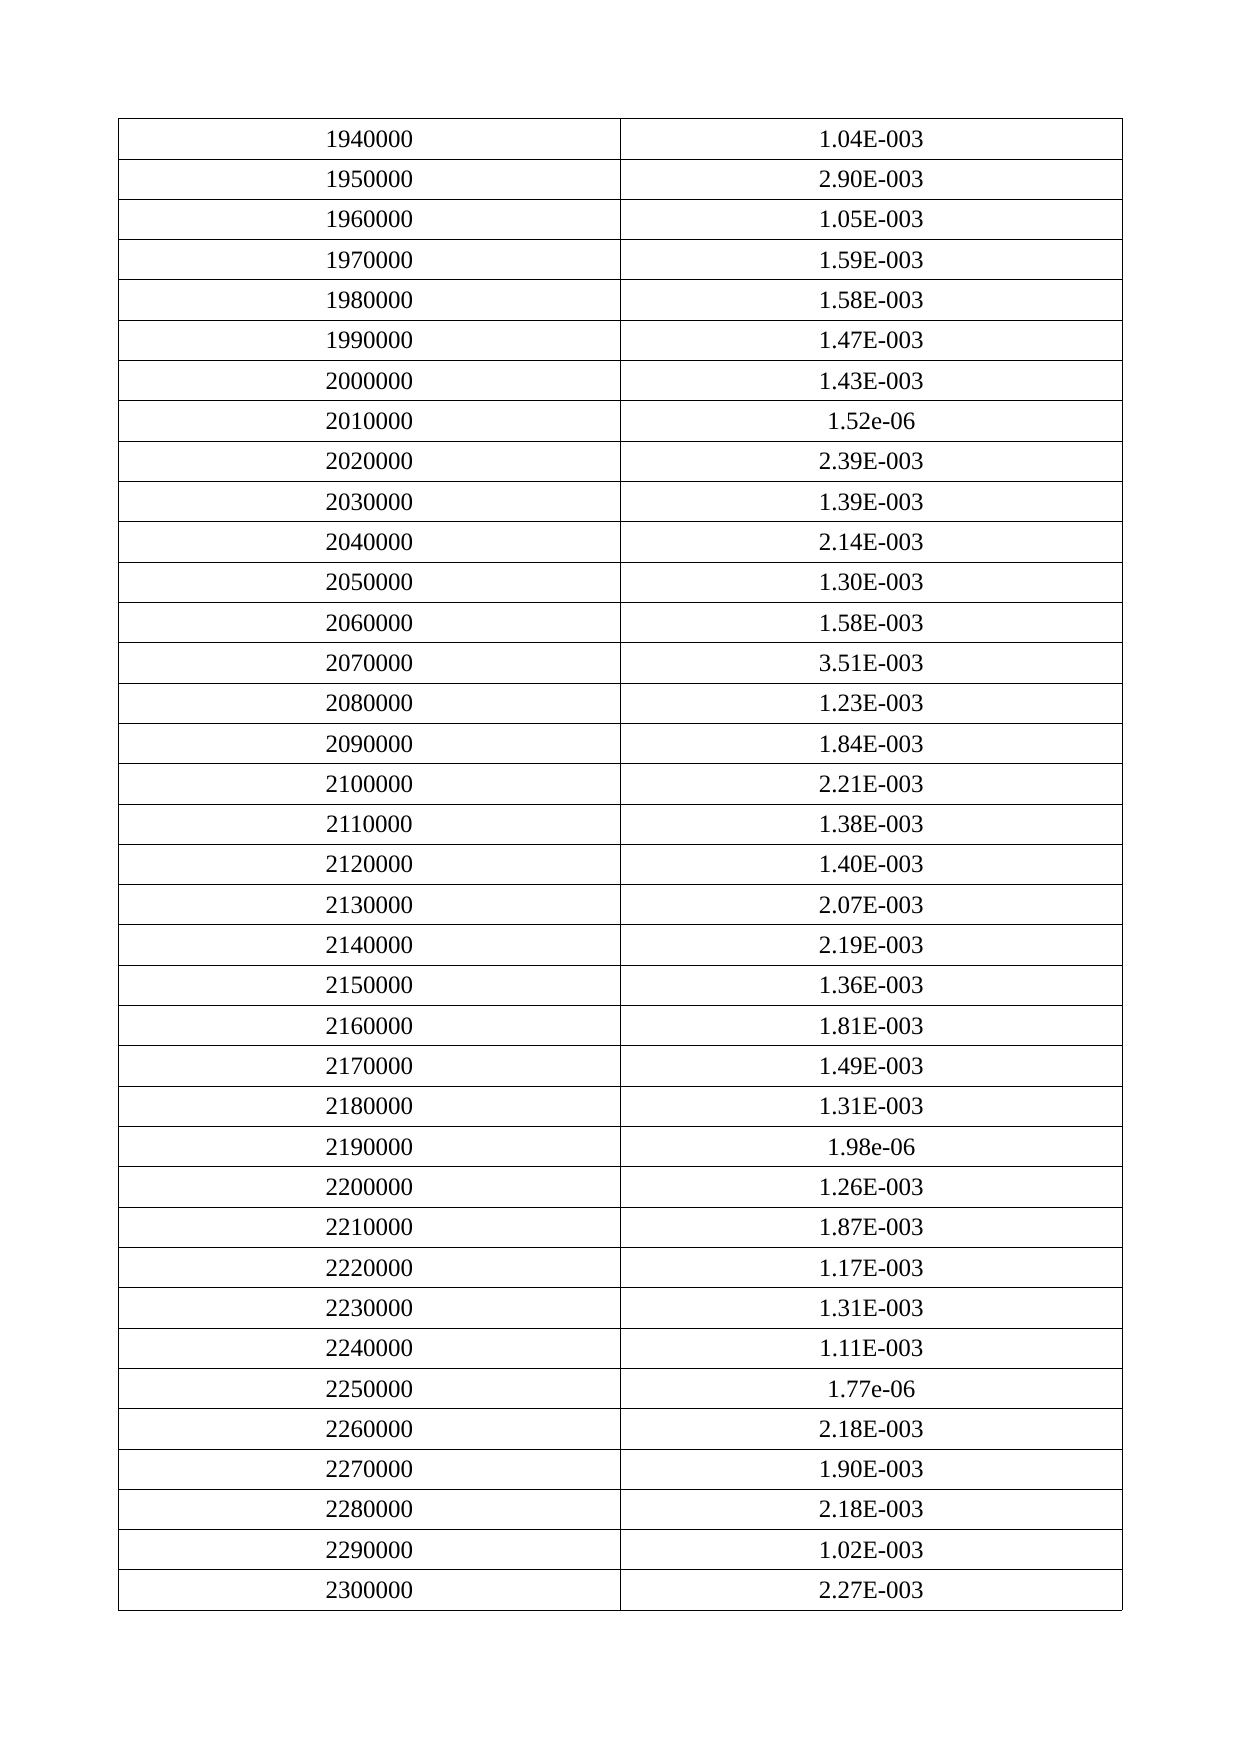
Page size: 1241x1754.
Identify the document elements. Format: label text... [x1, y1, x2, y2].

table_cell 1,17E-003 [621, 1248, 1122, 1287]
table_cell 1,49E-003 [621, 1046, 1122, 1086]
table_cell 2240000 [119, 1329, 620, 1368]
table_cell 2040000 [119, 522, 620, 562]
table_cell 1,87E-003 [621, 1208, 1122, 1247]
table_cell 2000000 [119, 361, 620, 400]
table_cell 1,11E-003 [621, 1329, 1122, 1368]
table_cell 1,02E-003 [621, 1530, 1122, 1569]
table_cell 2010000 [119, 401, 620, 441]
table_cell 1,58E-003 [621, 280, 1122, 320]
table_cell 2190000 [119, 1127, 620, 1166]
table_cell 1,26E-003 [621, 1167, 1122, 1207]
table_cell 2290000 [119, 1530, 620, 1569]
table_cell 1,05E-003 [621, 200, 1122, 239]
table_cell 2280000 [119, 1490, 620, 1529]
table_cell 2030000 [119, 482, 620, 521]
table_cell 1,31E-003 [621, 1087, 1122, 1126]
table_cell 1,38E-003 [621, 805, 1122, 844]
table_cell 1.52e-06 [621, 401, 1122, 441]
table_cell 2230000 [119, 1288, 620, 1327]
table_cell 2060000 [119, 603, 620, 642]
table_cell 1940000 [119, 119, 620, 158]
table_cell 2,19E-003 [621, 925, 1122, 965]
table_cell 1980000 [119, 280, 620, 320]
table_cell 1,43E-003 [621, 361, 1122, 400]
table_cell 2300000 [119, 1570, 620, 1610]
table_cell 1.77e-06 [621, 1369, 1122, 1408]
table_cell 2250000 [119, 1369, 620, 1408]
table_cell 2050000 [119, 563, 620, 602]
table_cell 2200000 [119, 1167, 620, 1207]
table_cell 1,47E-003 [621, 321, 1122, 360]
table_cell 2130000 [119, 885, 620, 924]
table_cell 1,04E-003 [621, 119, 1122, 158]
table_cell 1,30E-003 [621, 563, 1122, 602]
table_cell 2110000 [119, 805, 620, 844]
table_cell 2,21E-003 [621, 764, 1122, 803]
table_cell 2,18E-003 [621, 1490, 1122, 1529]
table_cell 2150000 [119, 966, 620, 1005]
table_cell 2160000 [119, 1006, 620, 1045]
table_cell 2260000 [119, 1409, 620, 1448]
table_cell 2140000 [119, 925, 620, 965]
table_cell 2210000 [119, 1208, 620, 1247]
table_cell 2,39E-003 [621, 442, 1122, 481]
table_cell 1,40E-003 [621, 845, 1122, 884]
table_cell 1,36E-003 [621, 966, 1122, 1005]
table_cell 1,84E-003 [621, 724, 1122, 763]
table_cell 2170000 [119, 1046, 620, 1086]
table_cell 2180000 [119, 1087, 620, 1126]
table_cell 1,90E-003 [621, 1450, 1122, 1489]
table_cell 1,59E-003 [621, 240, 1122, 279]
table_cell 2090000 [119, 724, 620, 763]
table_cell 1,31E-003 [621, 1288, 1122, 1327]
table_cell 1950000 [119, 160, 620, 199]
table_cell 2,18E-003 [621, 1409, 1122, 1448]
table_cell 1,23E-003 [621, 684, 1122, 723]
table_cell 1,81E-003 [621, 1006, 1122, 1045]
table_cell 1970000 [119, 240, 620, 279]
table_cell 1990000 [119, 321, 620, 360]
table_cell 2,27E-003 [621, 1570, 1122, 1610]
table_cell 2070000 [119, 643, 620, 682]
table_cell 2220000 [119, 1248, 620, 1287]
table_cell 1,58E-003 [621, 603, 1122, 642]
table_cell 1960000 [119, 200, 620, 239]
table_cell 2,07E-003 [621, 885, 1122, 924]
table_cell 2,90E-003 [621, 160, 1122, 199]
table_cell 1.98e-06 [621, 1127, 1122, 1166]
table_cell 3,51E-003 [621, 643, 1122, 682]
table_cell 2020000 [119, 442, 620, 481]
table_cell 1,39E-003 [621, 482, 1122, 521]
table_cell 2100000 [119, 764, 620, 803]
table_cell 2080000 [119, 684, 620, 723]
table_cell 2270000 [119, 1450, 620, 1489]
table_cell 2,14E-003 [621, 522, 1122, 562]
table_cell 2120000 [119, 845, 620, 884]
